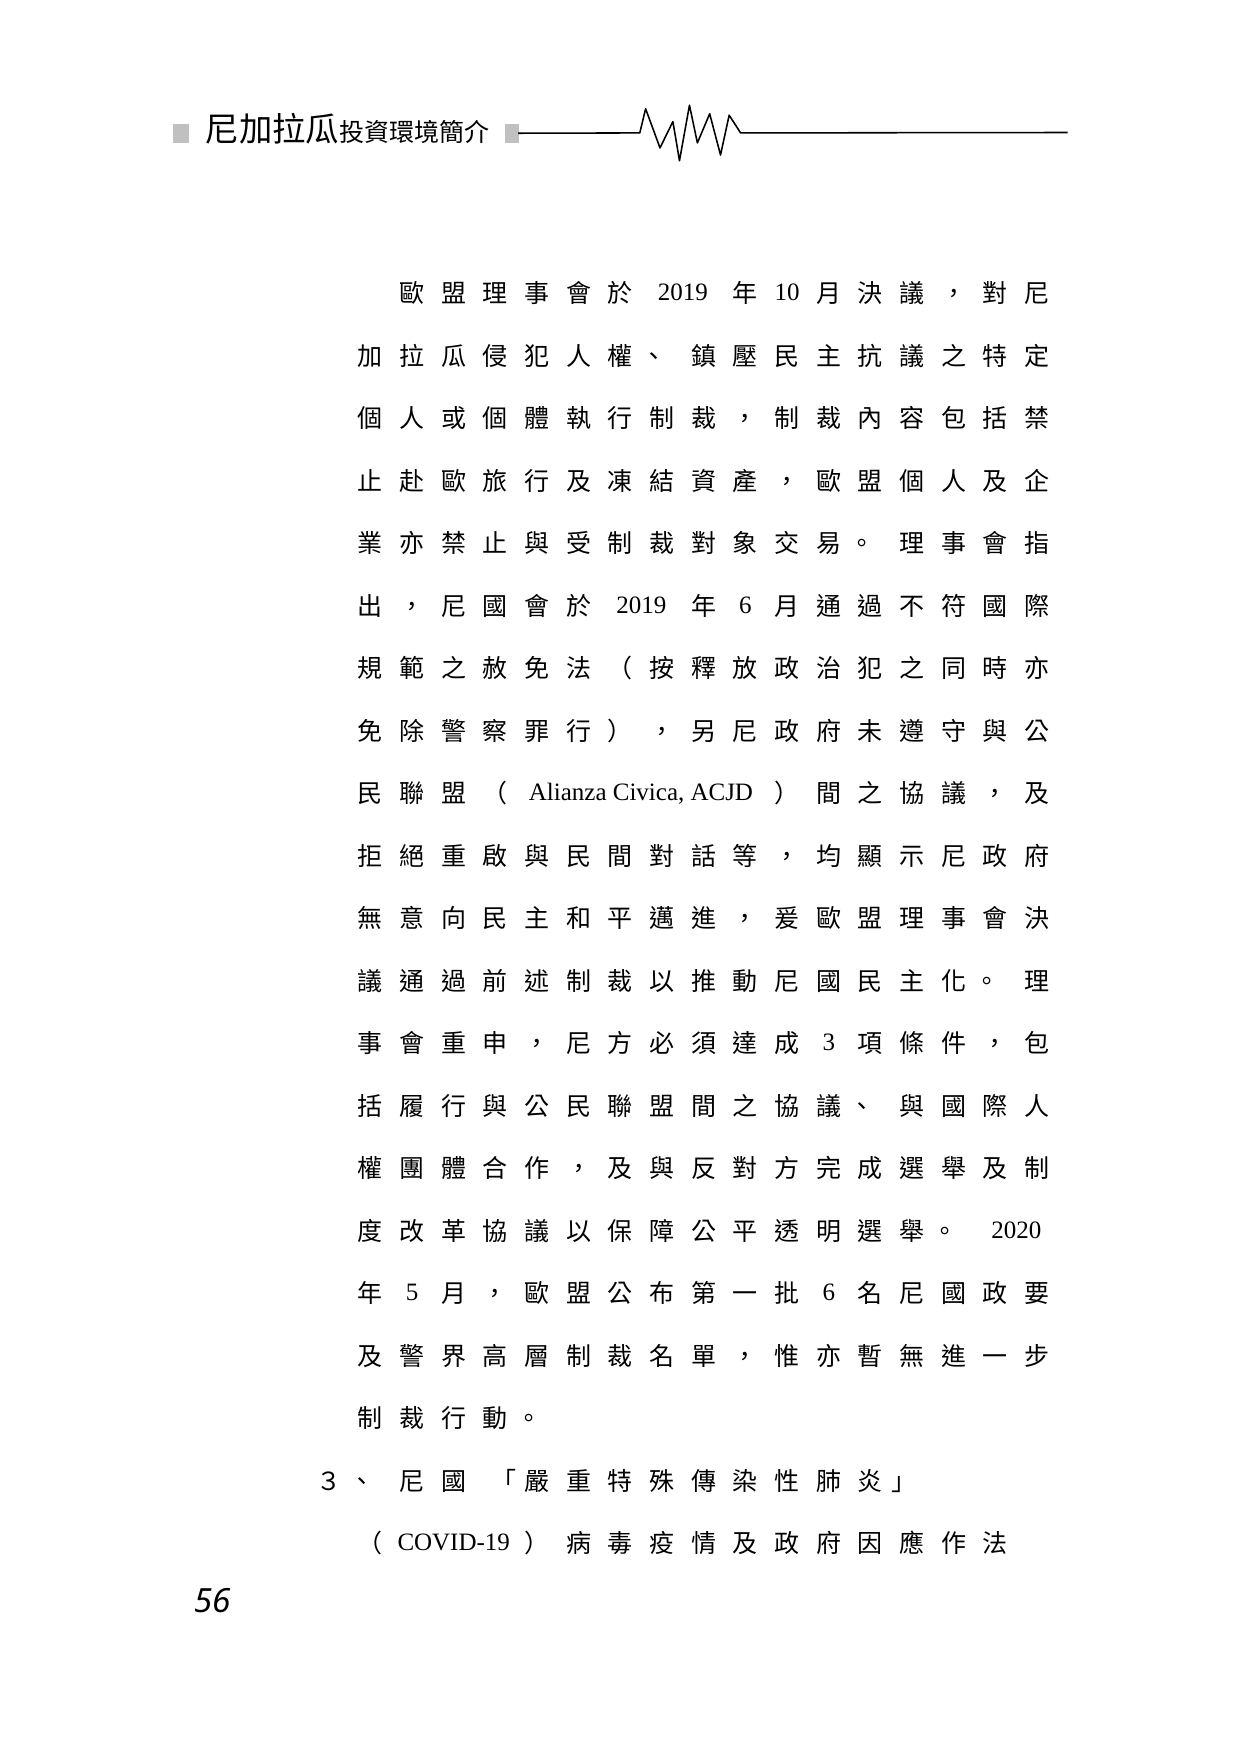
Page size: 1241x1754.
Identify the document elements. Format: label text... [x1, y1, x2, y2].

text 歐盟理事會於2019年10月決議，對尼加拉瓜侵犯人權、鎮壓民主抗議之特定個人或個體執行制裁，制裁內容包括禁止赴歐旅行及凍結資產，歐盟個人及企業亦禁止與受制裁對象交易。理事會指出，尼國會於2019年6月通過不符國際規範之赦免法（按釋放政治犯之同時亦免除警察罪行），另尼政府未遵守與公民聯盟（Alianza Civica, ACJD）間之協議，及拒絕重啟與民間對話等，均顯示尼政府無意向民主和平邁進，爰歐盟理事會決議通過前述制裁以推動尼國民主化。理事會重申，尼方必須達成3項條件，包括履行與公民聯盟間之協議、與國際人權團體合作，及與反對方完成選舉及制度改革協議以保障公平透明選舉。2020年5月，歐盟公布第一批6名尼國政要及警界高層制裁名單，惟亦暫無進一步制裁行動。 [330, 250, 1058, 1438]
text ３、尼國「嚴重特殊傳染性肺炎」（COVID-19）病毒疫情及政府因應作法 [281, 1438, 1058, 1563]
